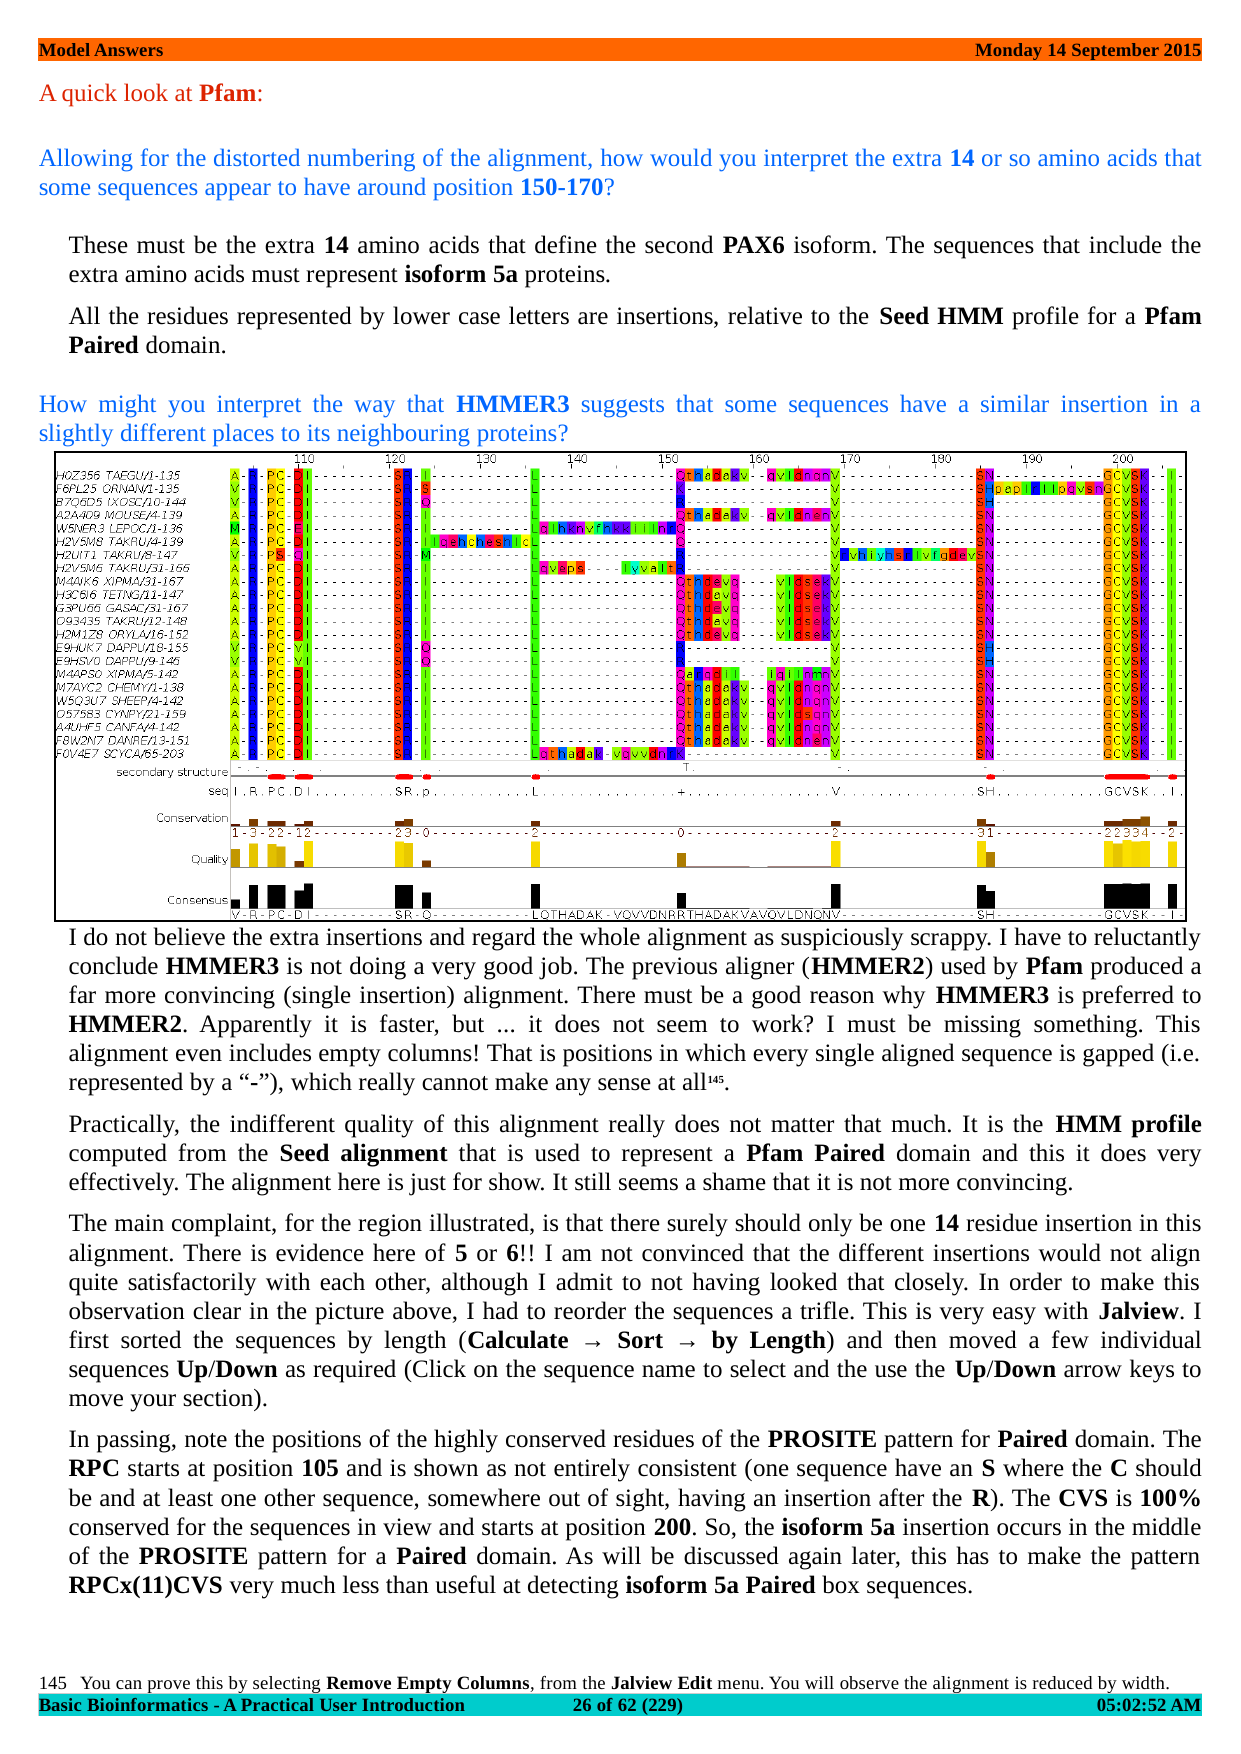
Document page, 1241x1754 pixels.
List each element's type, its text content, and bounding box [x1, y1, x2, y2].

text You can prove this by selecting Remove Empty Columns, from the Jalview Edit menu. You will observe the alignment is reduced by width. [38, 1671, 1202, 1693]
text Allowing for the distorted numbering of the alignment, how would you interpret the extra 14 or so amino acids that some sequences appear to have around position 150-170? [38, 143, 1202, 201]
text All the residues represented by lower case letters are insertions, relative to the Seed HMM profile for a Pfam Paired domain. [68, 301, 1202, 359]
text How might you interpret the way that HMMER3 suggests that some sequences have a similar insertion in a slightly different places to its neighbouring proteins? [38, 389, 1202, 447]
text I do not believe the extra insertions and regard the whole alignment as suspiciously scrappy. I have to reluctantly conclude HMMER3 is not doing a very good job. The previous aligner (HMMER2) used by Pfam produced a far more convincing (single insertion) alignment. There must be a good reason why HMMER3 is preferred to HMMER2. Apparently it is faster, but ... it does not seem to work? I must be missing something. This alignment even includes empty columns! That is positions in which every single aligned sequence is gapped (i.e. represented by a “-”), which really cannot make any sense at all. [68, 920, 1202, 1096]
picture [56, 453, 1185, 920]
text Practically, the indifferent quality of this alignment really does not matter that much. It is the HMM profile computed from the Seed alignment that is used to represent a Pfam Paired domain and this it does very effectively. The alignment here is just for show. It still seems a shame that it is not more convincing. [68, 1109, 1202, 1196]
text In passing, note the positions of the highly conserved residues of the PROSITE pattern for Paired domain. The RPC starts at position 105 and is shown as not entirely consistent (one sequence have an S where the C should be and at least one other sequence, somewhere out of sight, having an insertion after the R). The CVS is 100% conserved for the sequences in view and starts at position 200. So, the isoform 5a insertion occurs in the middle of the PROSITE pattern for a Paired domain. As will be discussed again later, this has to make the pattern RPCx(11)CVS very much less than useful at detecting isoform 5a Paired box sequences. [68, 1424, 1202, 1599]
text A quick look at Pfam: [38, 78, 1202, 107]
text These must be the extra 14 amino acids that define the second PAX6 isoform. The sequences that include the extra amino acids must represent isoform 5a proteins. [68, 230, 1202, 288]
text The main complaint, for the region illustrated, is that there surely should only be one 14 residue insertion in this alignment. There is evidence here of 5 or 6!! I am not convinced that the different insertions would not align quite satisfactorily with each other, although I admit to not having looked that closely. In order to make this observation clear in the picture above, I had to reorder the sequences a trifle. This is very easy with Jalview. I first sorted the sequences by length (Calculate → Sort → by Length) and then moved a few individual sequences Up/Down as required (Click on the sequence name to select and the use the Up/Down arrow keys to move your section). [68, 1208, 1202, 1412]
